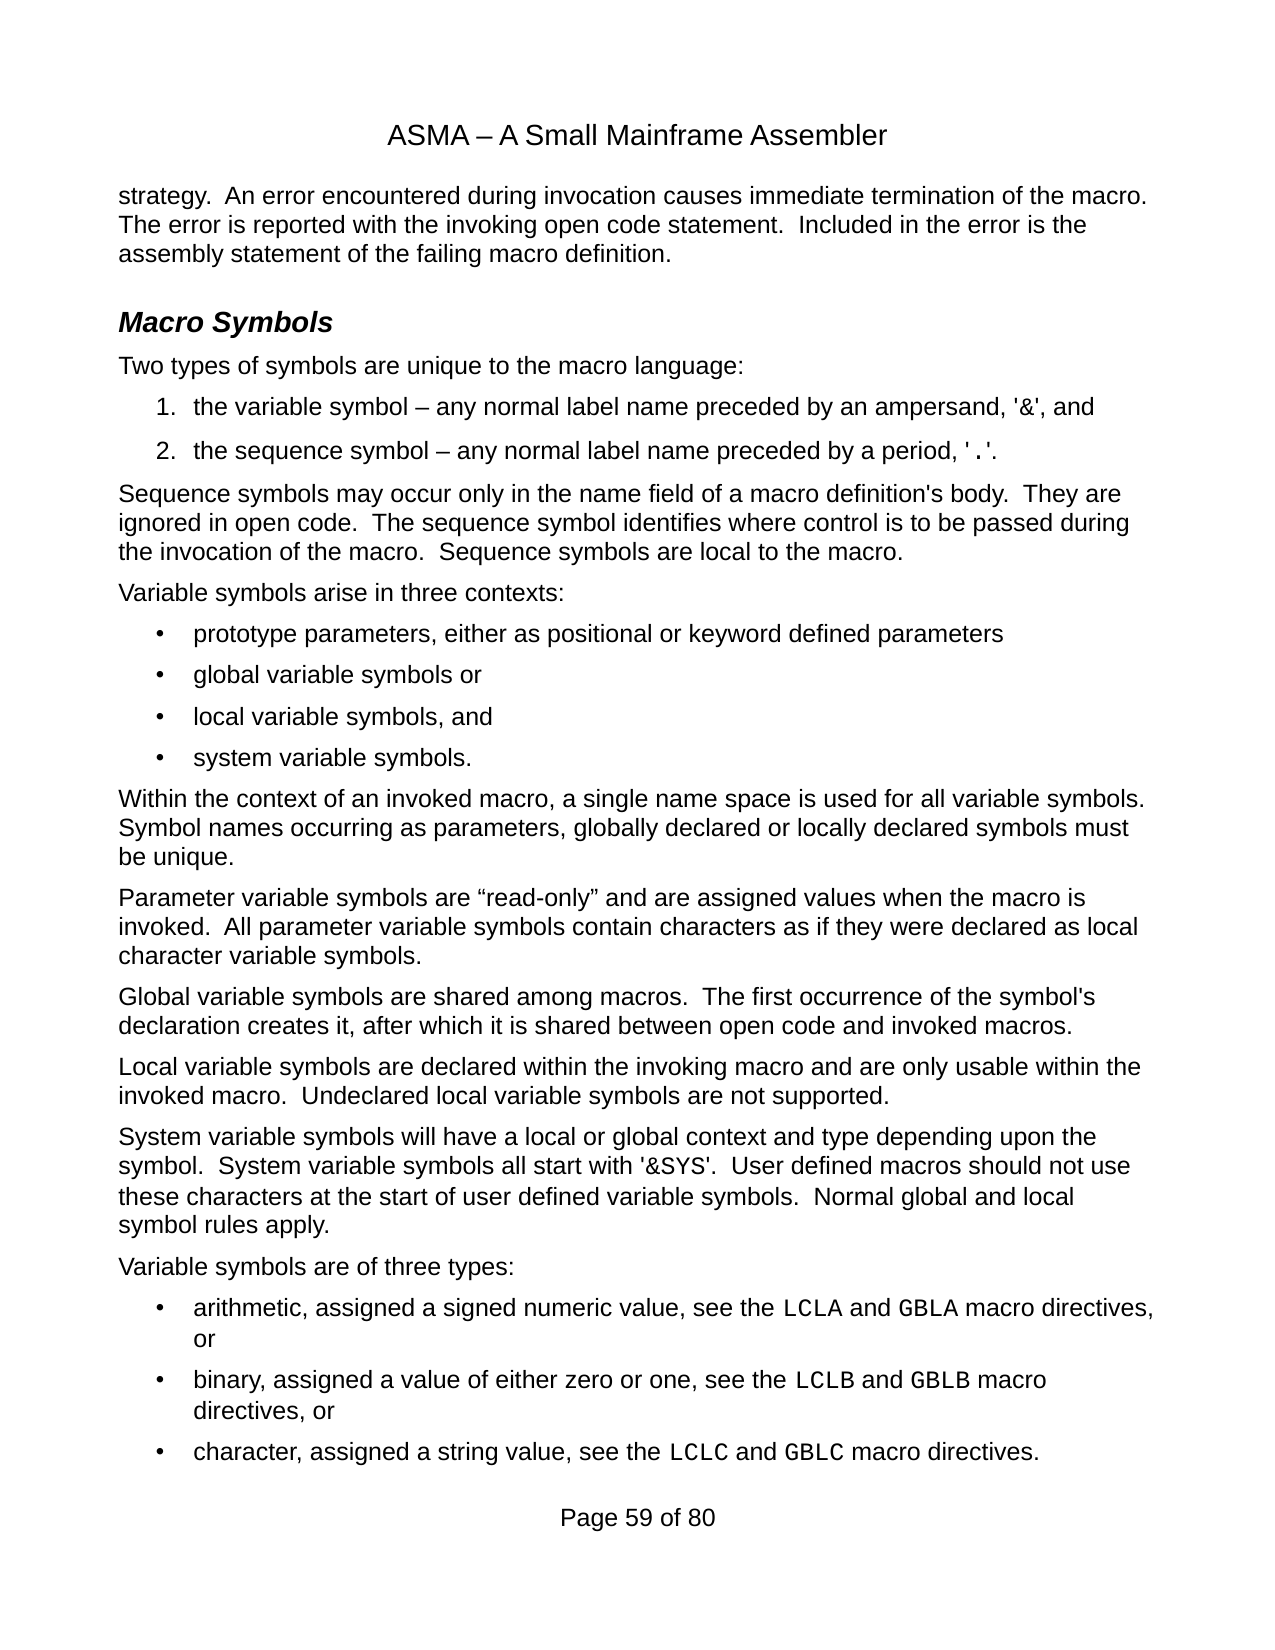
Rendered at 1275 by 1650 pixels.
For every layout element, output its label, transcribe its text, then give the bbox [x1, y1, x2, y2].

list arithmetic, assigned a signed numeric value, see the LCLA and GBLA macro directives, or [156, 1293, 1157, 1353]
list system variable symbols. [156, 743, 1157, 772]
list the sequence symbol – any normal label name preceded by a period, '.'. [156, 436, 1157, 467]
text Sequence symbols may occur only in the name field of a macro definition's body. They are ignored in open code. The sequence symbol identifies where control is to be passed during the invocation of the macro. Sequence symbols are local to the macro. [118, 479, 1157, 565]
list prototype parameters, either as positional or keyword defined parameters [156, 619, 1157, 648]
text Global variable symbols are shared among macros. The first occurrence of the symbol's declaration creates it, after which it is shared between open code and invoked macros. [118, 982, 1157, 1039]
list the variable symbol – any normal label name preceded by an ampersand, '&', and [156, 392, 1157, 423]
text Parameter variable symbols are “read-only” and are assigned values when the macro is invoked. All parameter variable symbols contain characters as if they were declared as local character variable symbols. [118, 883, 1157, 969]
list global variable symbols or [156, 660, 1157, 689]
text strategy. An error encountered during invocation causes immediate termination of the macro. The error is reported with the invoking open code statement. Included in the error is the assembly statement of the failing macro definition. [118, 181, 1157, 267]
text Local variable symbols are declared within the invoking macro and are only usable within the invoked macro. Undeclared local variable symbols are not supported. [118, 1052, 1157, 1109]
list local variable symbols, and [156, 702, 1157, 731]
text Variable symbols are of three types: [118, 1252, 1157, 1280]
text Two types of symbols are unique to the macro language: [118, 351, 1157, 380]
text Within the context of an invoked macro, a single name space is used for all variable symbols. Symbol names occurring as parameters, globally declared or locally declared symbols must be unique. [118, 784, 1157, 871]
text Variable symbols arise in three contexts: [118, 578, 1157, 607]
subtitle Macro Symbols [118, 305, 1157, 338]
text System variable symbols will have a local or global context and type depending upon the symbol. System variable symbols all start with '&SYS'. User defined macros should not use these characters at the start of user defined variable symbols. Normal global and local symbol rules apply. [118, 1122, 1157, 1239]
list binary, assigned a value of either zero or one, see the LCLB and GBLB macro directives, or [156, 1365, 1157, 1425]
list character, assigned a string value, see the LCLC and GBLC macro directives. [156, 1437, 1157, 1468]
